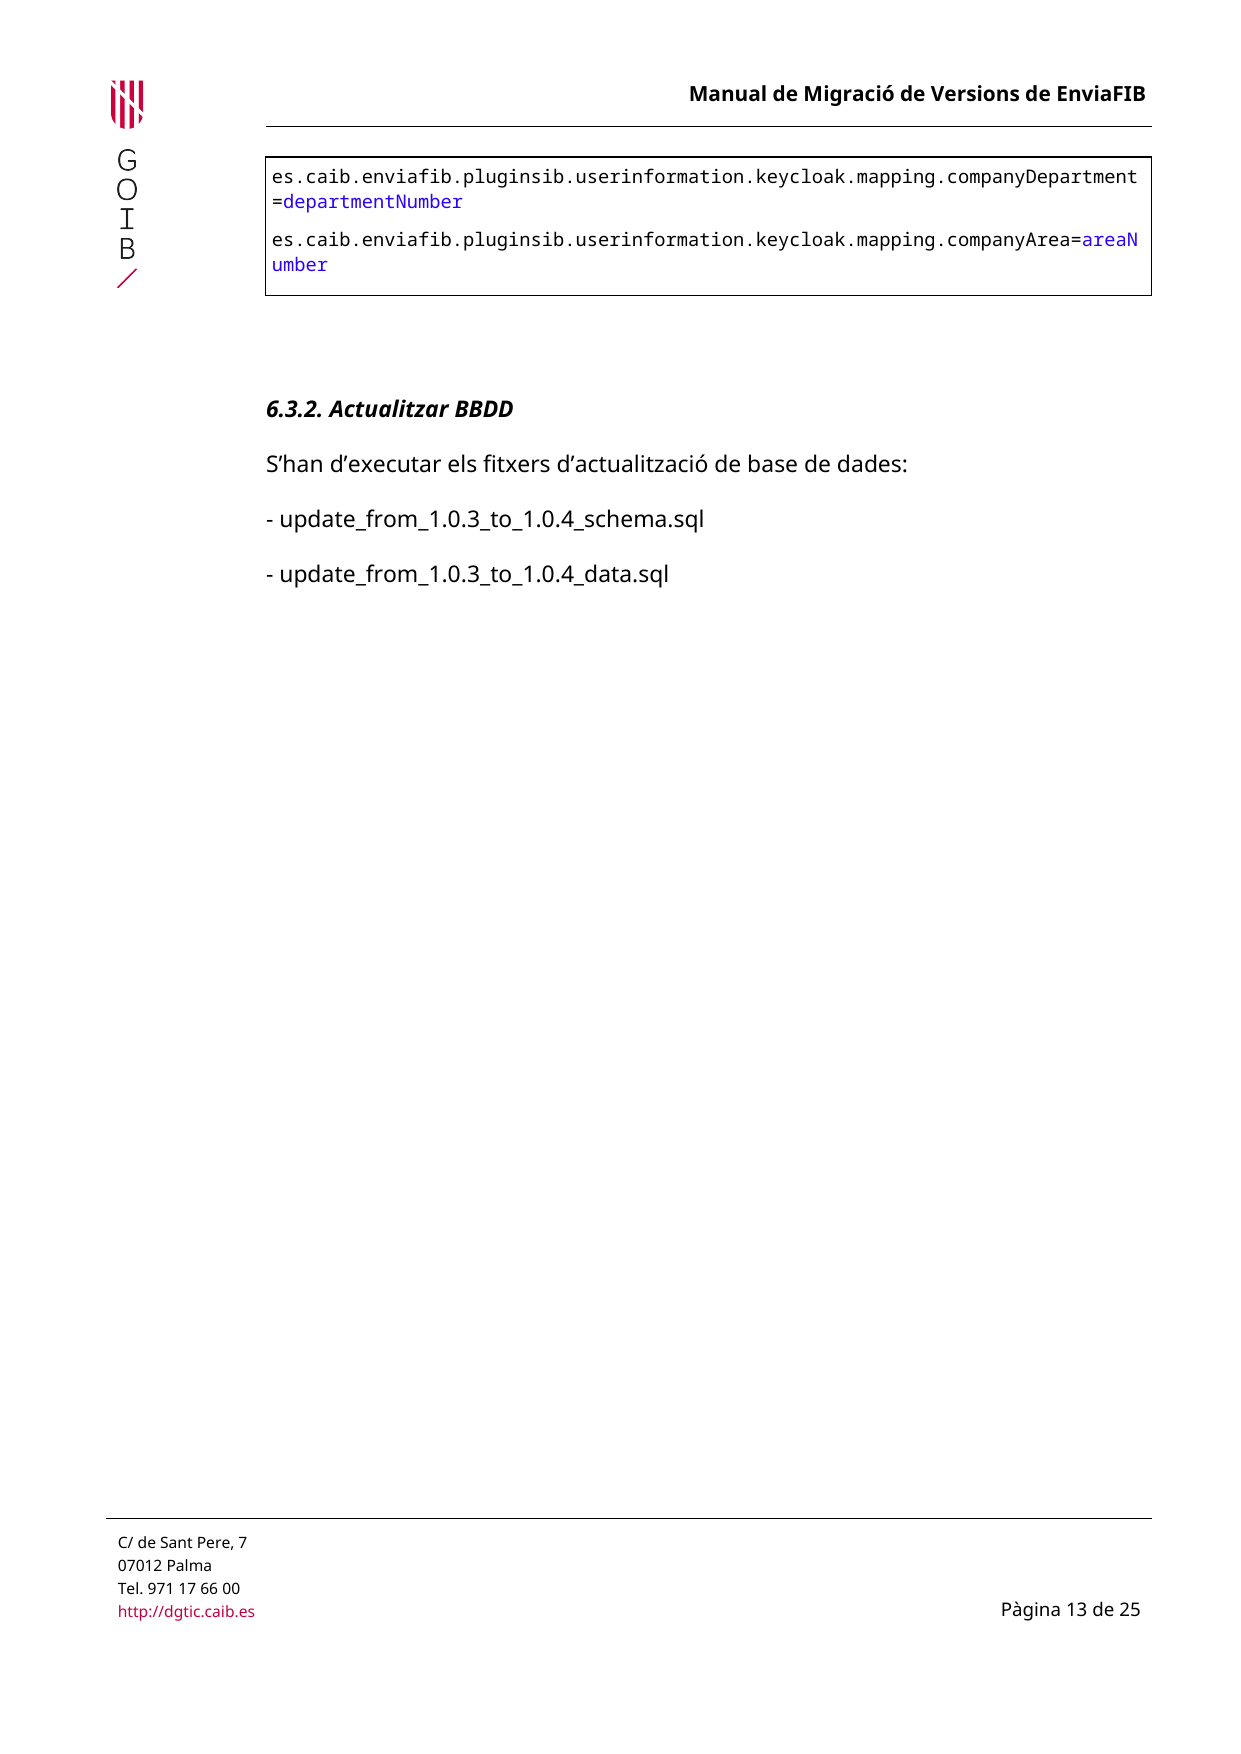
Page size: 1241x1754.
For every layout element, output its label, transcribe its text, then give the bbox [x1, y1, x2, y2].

table_header es.caib.enviafib.pluginsib.userinformation.keycloak.mapping.companyDepartment=departmentNumber es.caib.enviafib.pluginsib.userinformation.keycloak.mapping.companyArea=areaNumber [266, 158, 1151, 294]
text S’han d’executar els fitxers d’actualització de base de dades: [266, 448, 1152, 479]
text - update_from_1.0.3_to_1.0.4_data.sql [266, 558, 1152, 589]
text - update_from_1.0.3_to_1.0.4_schema.sql [266, 503, 1152, 534]
picture [82, 57, 172, 319]
subtitle Actualitzar BBDD [266, 393, 1152, 425]
